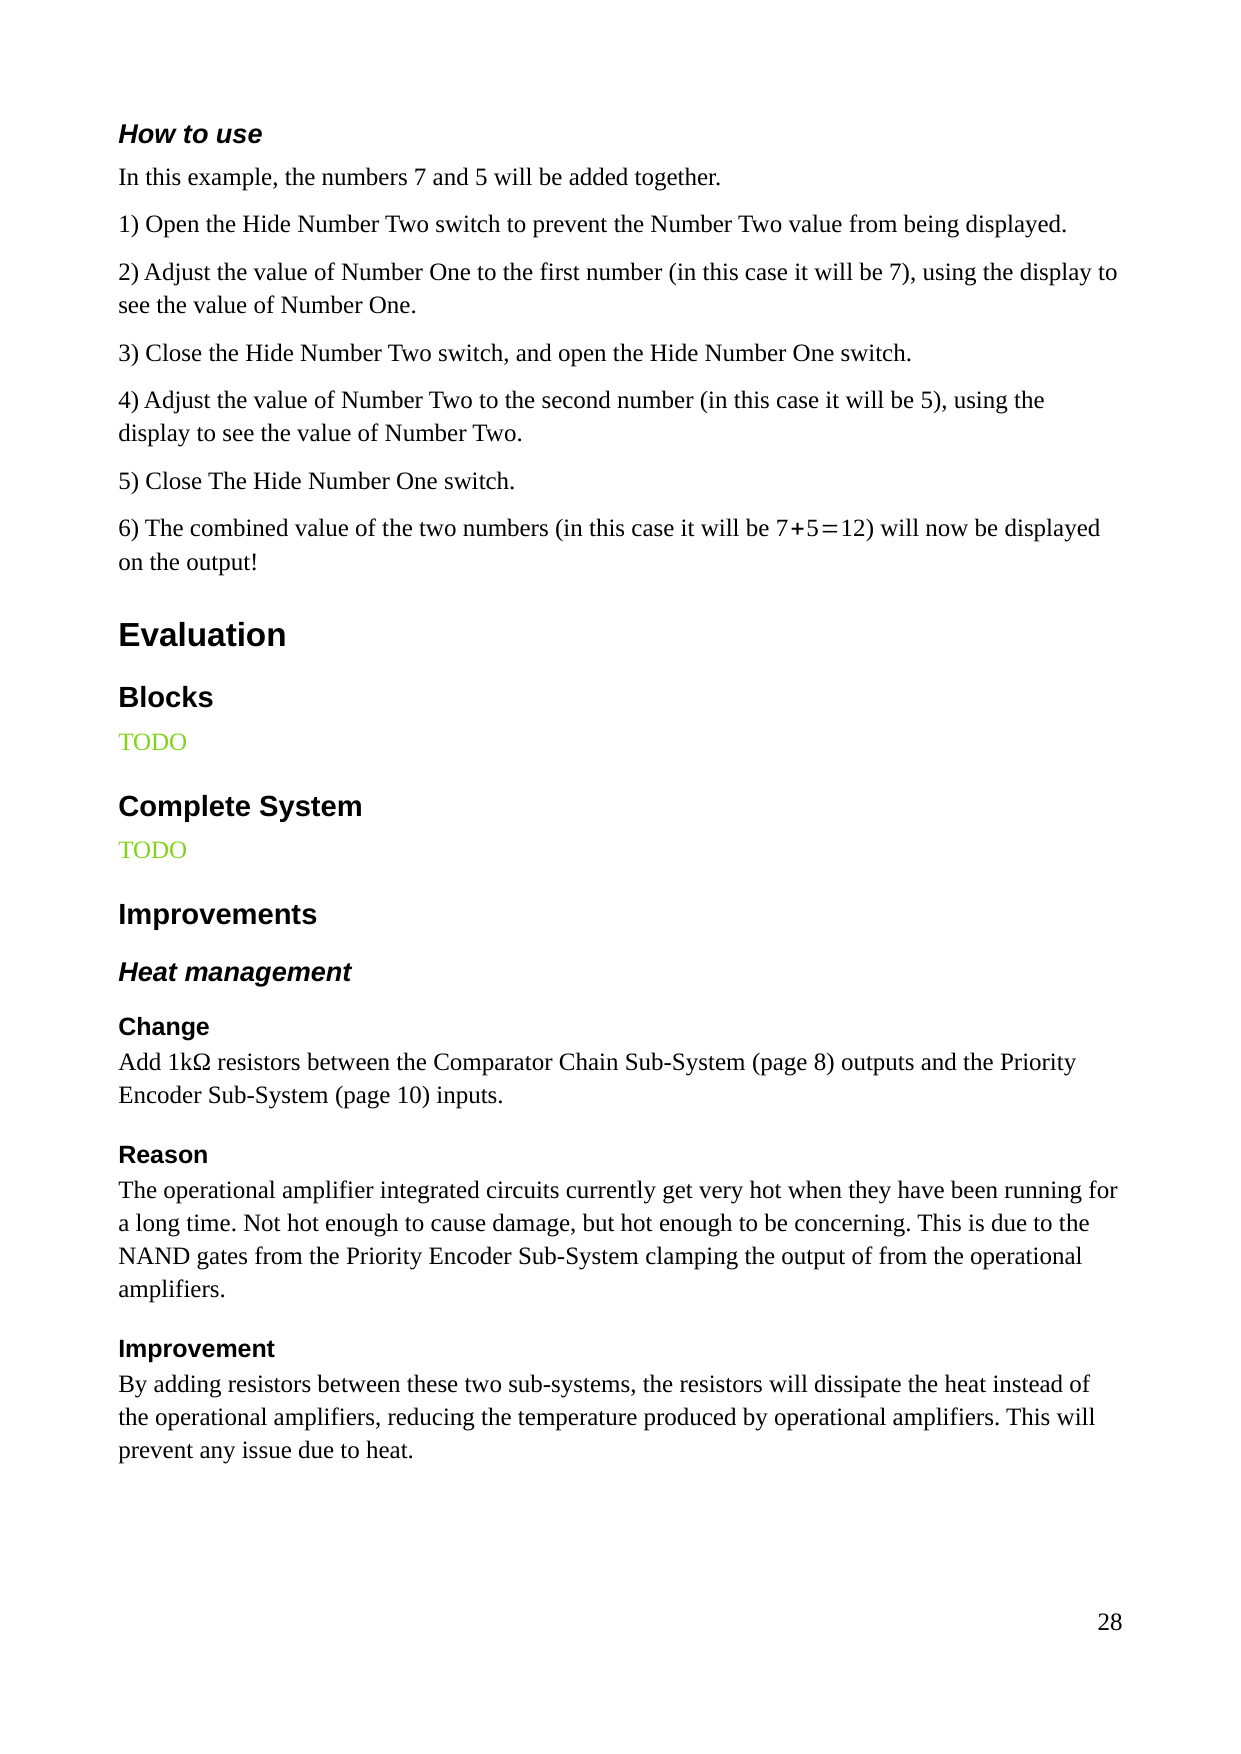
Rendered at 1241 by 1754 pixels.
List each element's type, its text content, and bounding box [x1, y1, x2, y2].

subtitle Reason [118, 1140, 1122, 1169]
text In this example, the numbers 7 and 5 will be added together. [118, 162, 1122, 191]
text TODO [118, 835, 1122, 863]
text 6) The combined value of the two numbers (in this case it will be ) will now be displayed on the output! [118, 513, 1122, 575]
subtitle Evaluation [118, 615, 1122, 653]
text Add 1kΩ resistors between the Comparator Chain Sub-System (page 8) outputs and the Priority Encoder Sub-System (page 10) inputs. [118, 1047, 1122, 1108]
text TODO [118, 727, 1122, 755]
text 1) Open the Hide Number Two switch to prevent the Number Two value from being displayed. [118, 209, 1122, 238]
text 3) Close the Hide Number Two switch, and open the Hide Number One switch. [118, 338, 1122, 366]
subtitle Improvements [118, 897, 1122, 931]
text 2) Adjust the value of Number One to the first number (in this case it will be 7), using the display to see the value of Number One. [118, 257, 1122, 319]
subtitle Change [118, 1012, 1122, 1041]
subtitle Heat management [118, 956, 1122, 987]
text The operational amplifier integrated circuits currently get very hot when they have been running for a long time. Not hot enough to cause damage, but hot enough to be concerning. This is due to the NAND gates from the Priority Encoder Sub-System clamping the output of from the operational amplifiers. [118, 1175, 1122, 1303]
subtitle How to use [118, 118, 1122, 149]
text By adding resistors between these two sub-systems, the resistors will dissipate the heat instead of the operational amplifiers, reducing the temperature produced by operational amplifiers. This will prevent any issue due to heat. [118, 1369, 1122, 1464]
subtitle Blocks [118, 681, 1122, 714]
subtitle Complete System [118, 789, 1122, 822]
text 4) Adjust the value of Number Two to the second number (in this case it will be 5), using the display to see the value of Number Two. [118, 385, 1122, 447]
text 5) Close The Hide Number One switch. [118, 466, 1122, 495]
subtitle Improvement [118, 1334, 1122, 1363]
